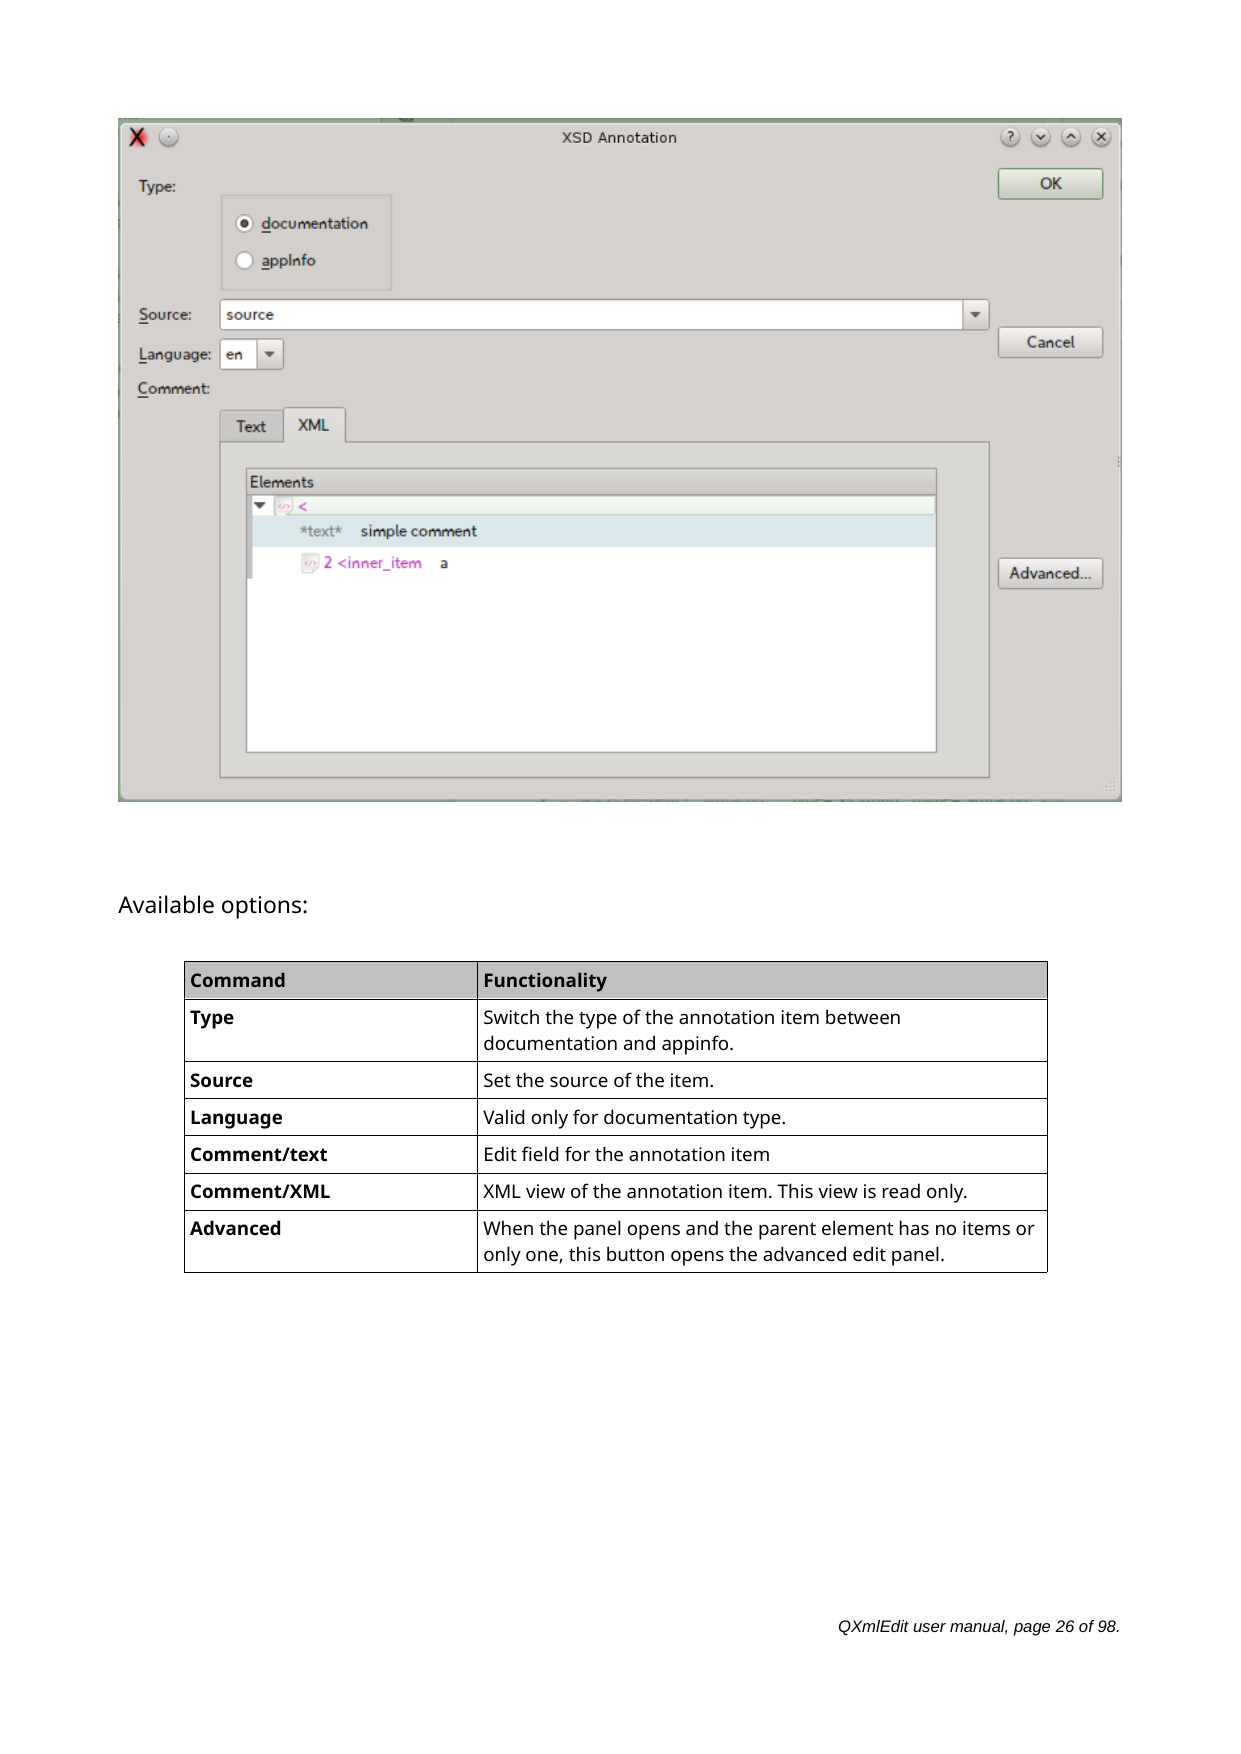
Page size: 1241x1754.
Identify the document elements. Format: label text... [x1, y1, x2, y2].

table_header Command [185, 962, 477, 998]
text Available options: [118, 889, 1122, 920]
table_cell XML view of the annotation item. This view is read only. [478, 1174, 1047, 1209]
table_header Functionality [478, 962, 1047, 998]
table_cell Advanced [185, 1211, 477, 1272]
table_cell Set the source of the item. [478, 1062, 1047, 1098]
table_cell When the panel opens and the parent element has no items or only one, this button opens the advanced edit panel. [478, 1211, 1047, 1272]
table_cell Language [185, 1099, 477, 1135]
table_cell Edit field for the annotation item [478, 1136, 1047, 1172]
table_cell Valid only for documentation type. [478, 1099, 1047, 1135]
picture [118, 118, 1122, 802]
table_cell Source [185, 1062, 477, 1098]
table_cell Comment/XML [185, 1174, 477, 1209]
table_cell Comment/text [185, 1136, 477, 1172]
table_cell Type [185, 1000, 477, 1061]
table_cell Switch the type of the annotation item between documentation and appinfo. [478, 1000, 1047, 1061]
